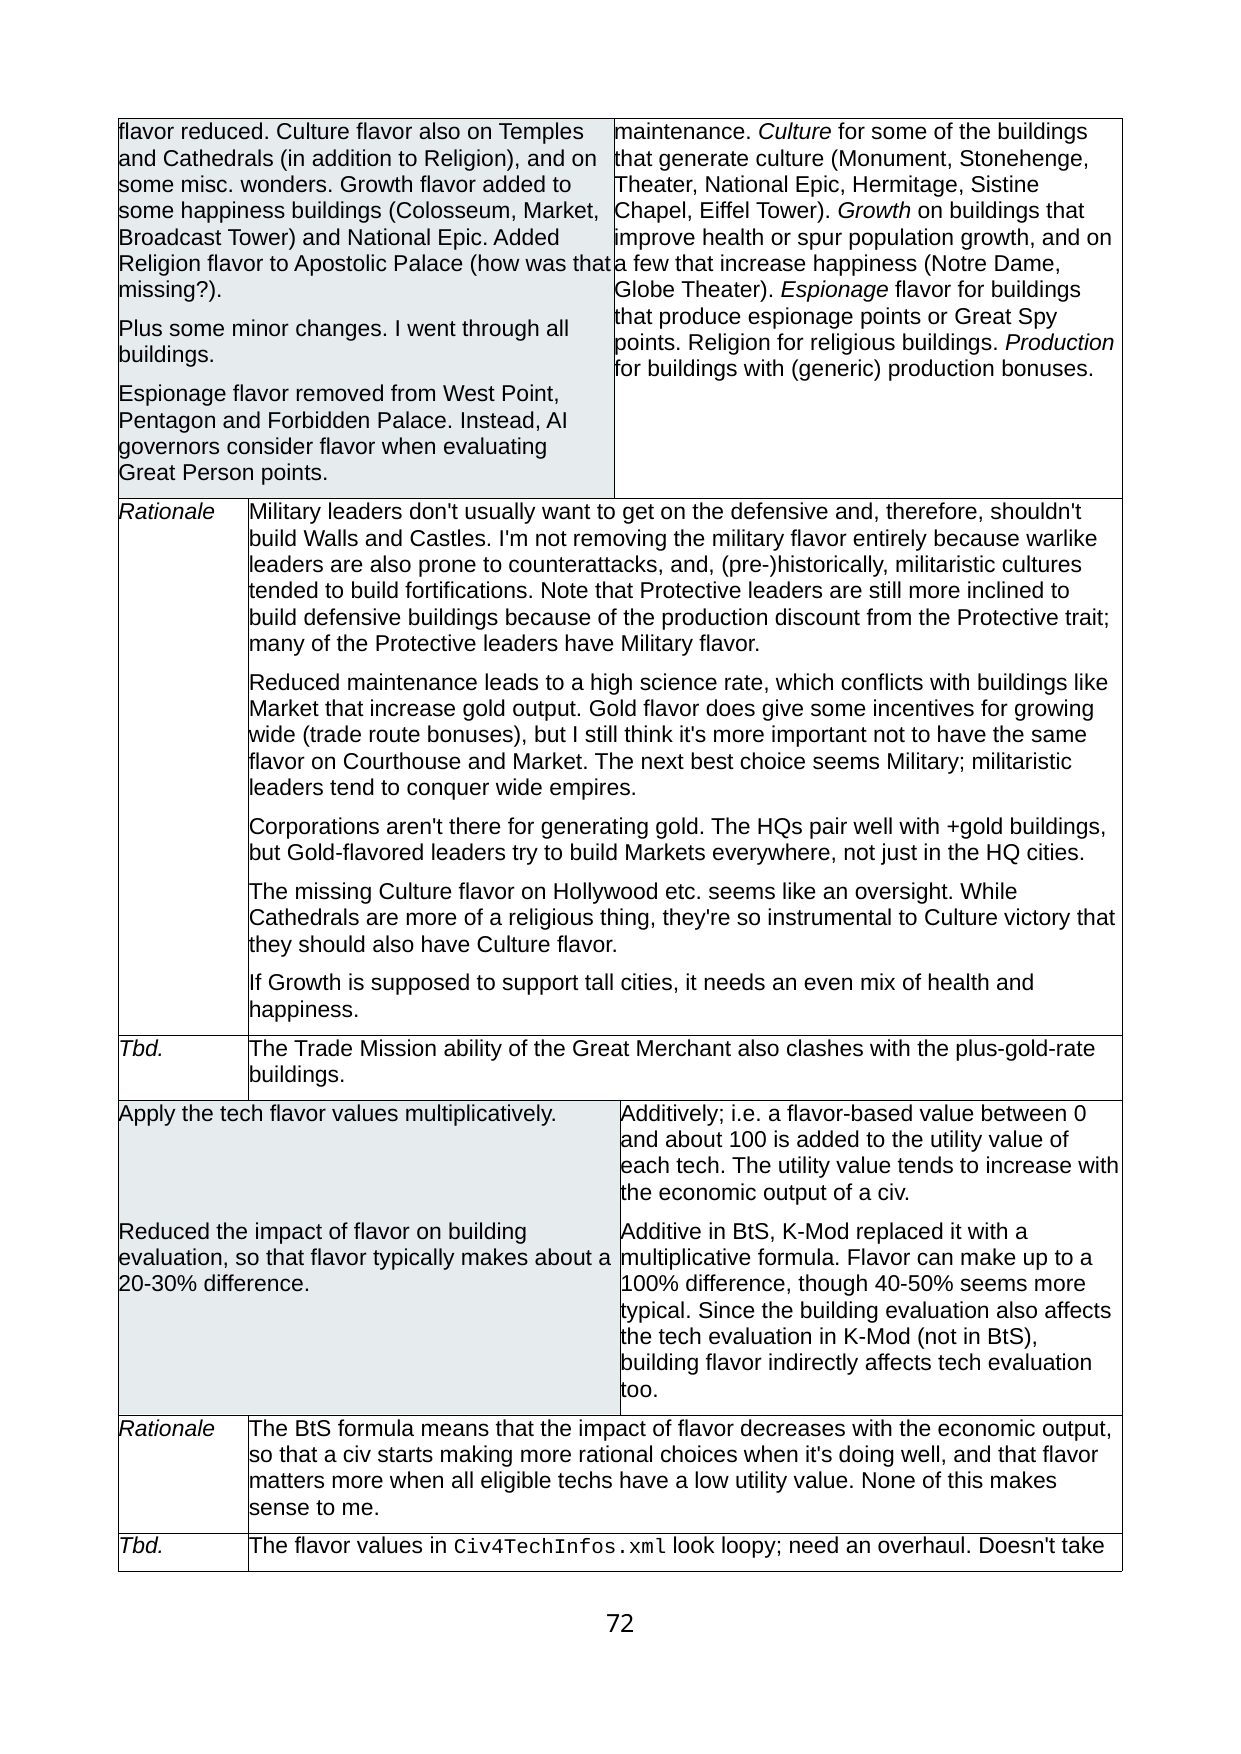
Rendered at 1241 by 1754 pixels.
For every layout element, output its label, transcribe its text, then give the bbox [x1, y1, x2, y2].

table_cell Rationale [119, 499, 248, 1034]
table_cell The flavor values in Civ4TechInfos.xml look loopy; need an overhaul. Doesn't take [249, 1534, 1122, 1571]
table_cell Tbd. [119, 1534, 248, 1571]
table_cell Rationale [119, 1416, 248, 1532]
table_cell Additively; i.e. a flavor-based value between 0 and about 100 is added to the utility value of each tech. The utility value tends to increase with the economic output of a civ. Additive in BtS, K-Mod replaced it with a multiplicative formula. Flavor can make up to a 100% difference, though 40-50% seems more typical. Since the building evaluation also affects the tech evaluation in K-Mod (not in BtS), building flavor indirectly affects tech evaluation too. [621, 1101, 1122, 1414]
table_cell The BtS formula means that the impact of flavor decreases with the economic output, so that a civ starts making more rational choices when it's doing well, and that flavor matters more when all eligible techs have a low utility value. None of this makes sense to me. [249, 1416, 1122, 1532]
table_cell Tbd. [119, 1036, 248, 1100]
table_cell flavor reduced. Culture flavor also on Temples and Cathedrals (in addition to Religion), and on some misc. wonders. Growth flavor added to some happiness buildings (Colosseum, Market, Broadcast Tower) and National Epic. Added Religion flavor to Apostolic Palace (how was that missing?). Plus some minor changes. I went through all buildings. Espionage flavor removed from West Point, Pentagon and Forbidden Palace. Instead, AI governors consider flavor when evaluating Great Person points. [119, 119, 614, 498]
table_cell maintenance. Culture for some of the buildings that generate culture (Monument, Stonehenge, Theater, National Epic, Hermitage, Sistine Chapel, Eiffel Tower). Growth on buildings that improve health or spur population growth, and on a few that increase happiness (Notre Dame, Globe Theater). Espionage flavor for buildings that produce espionage points or Great Spy points. Religion for religious buildings. Production for buildings with (generic) production bonuses. [615, 119, 1122, 498]
table_cell Military leaders don't usually want to get on the defensive and, therefore, shouldn't build Walls and Castles. I'm not removing the military flavor entirely because warlike leaders are also prone to counterattacks, and, (pre-)historically, militaristic cultures tended to build fortifications. Note that Protective leaders are still more inclined to build defensive buildings because of the production discount from the Protective trait; many of the Protective leaders have Military flavor. Reduced maintenance leads to a high science rate, which conflicts with buildings like Market that increase gold output. Gold flavor does give some incentives for growing wide (trade route bonuses), but I still think it's more important not to have the same flavor on Courthouse and Market. The next best choice seems Military; militaristic leaders tend to conquer wide empires. Corporations aren't there for generating gold. The HQs pair well with +gold buildings, but Gold-flavored leaders try to build Markets everywhere, not just in the HQ cities. The missing Culture flavor on Hollywood etc. seems like an oversight. While Cathedrals are more of a religious thing, they're so instrumental to Culture victory that they should also have Culture flavor. If Growth is supposed to support tall cities, it needs an even mix of health and happiness. [249, 499, 1122, 1034]
table_cell Apply the tech flavor values multiplicatively. Reduced the impact of flavor on building evaluation, so that flavor typically makes about a 20-30% difference. [119, 1101, 620, 1414]
table_cell The Trade Mission ability of the Great Merchant also clashes with the plus-gold-rate buildings. [249, 1036, 1122, 1100]
